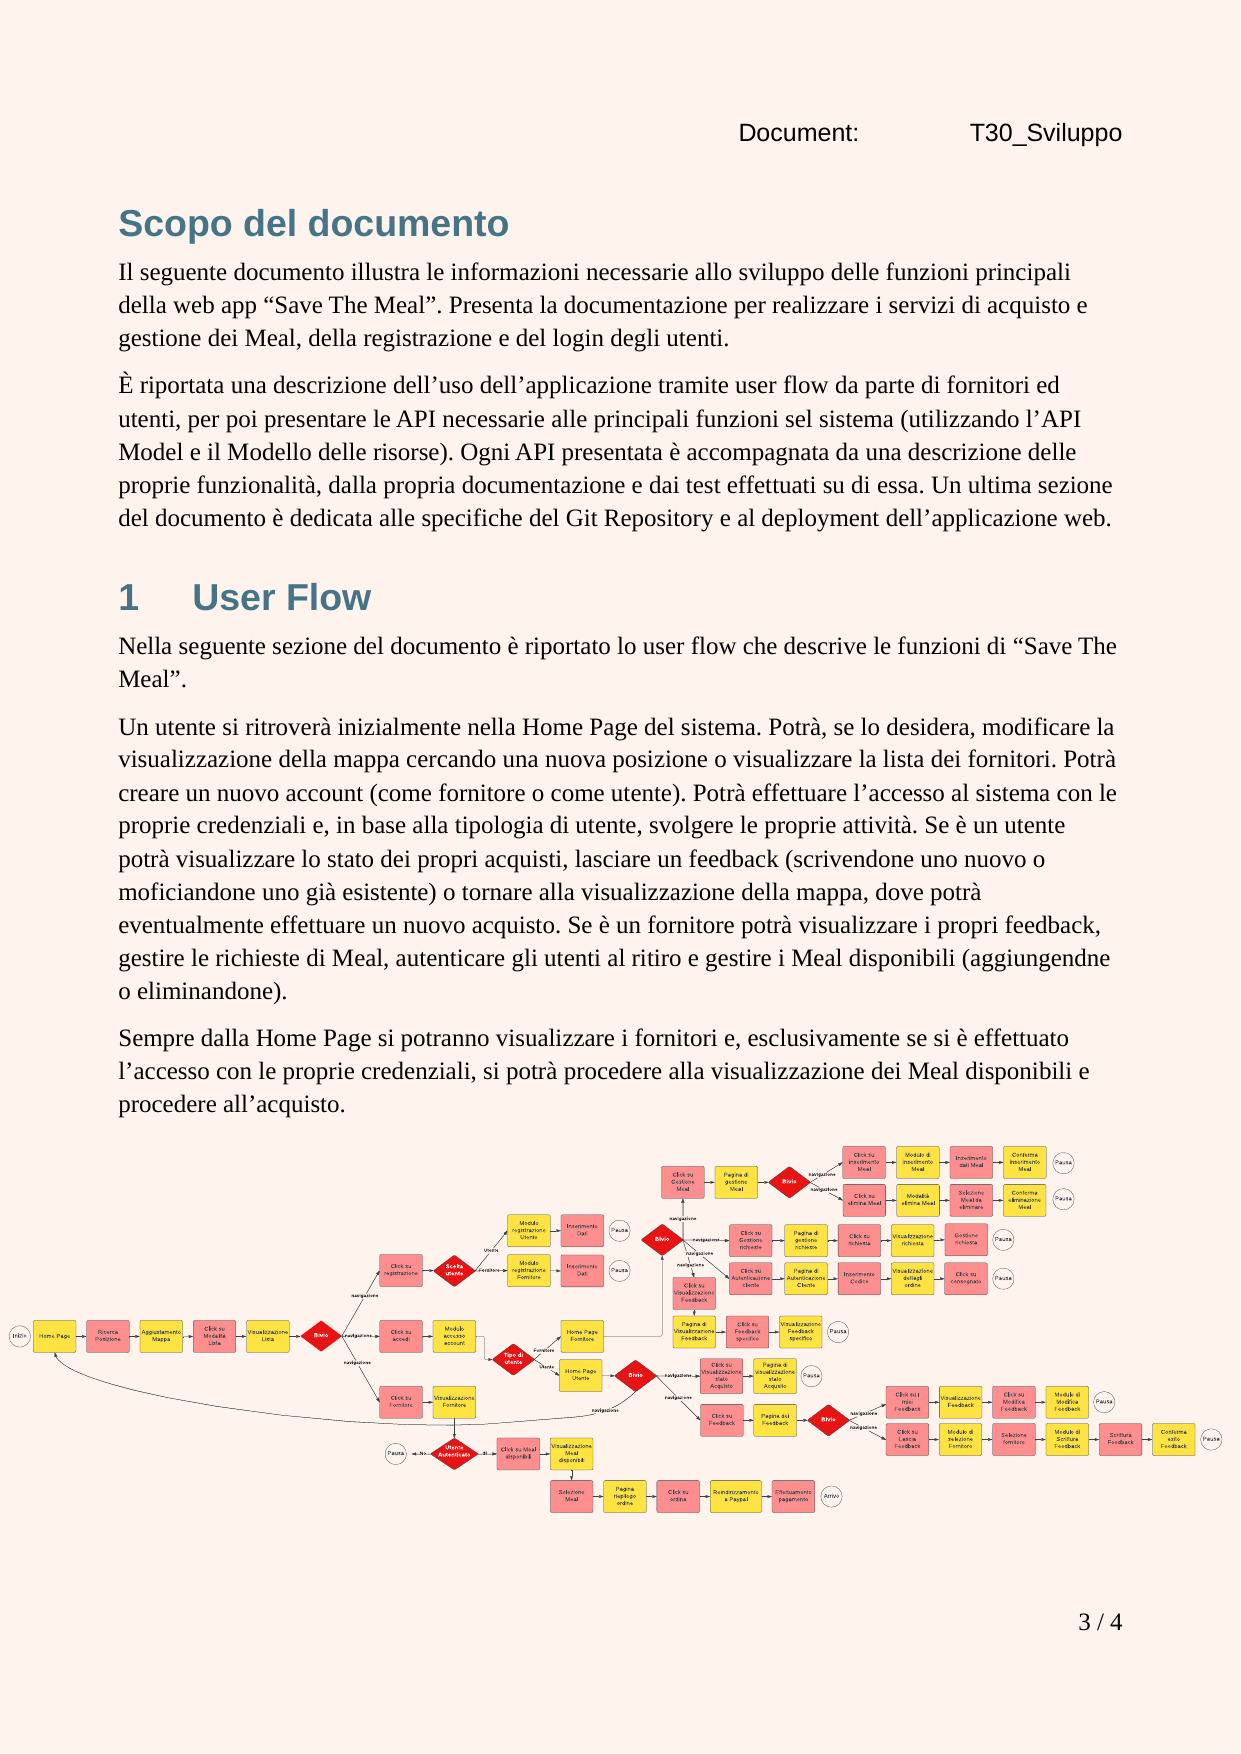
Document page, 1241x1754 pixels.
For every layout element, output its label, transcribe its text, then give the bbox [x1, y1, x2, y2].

text È riportata una descrizione dell’uso dell’applicazione tramite user flow da parte di fornitori ed utenti, per poi presentare le API necessarie alle principali funzioni sel sistema (utilizzando l’API Model e il Modello delle risorse). Ogni API presentata è accompagnata da una descrizione delle proprie funzionalità, dalla propria documentazione e dai test effettuati su di essa. Un ultima sezione del documento è dedicata alle specifiche del Git Repository e al deployment dell’applicazione web. [118, 371, 1122, 531]
text Nella seguente sezione del documento è riportato lo user flow che descrive le funzioni di “Save The Meal”. [118, 631, 1122, 693]
subtitle Scopo del documento [118, 201, 1122, 244]
text Un utente si ritroverà inizialmente nella Home Page del sistema. Potrà, se lo desidera, modificare la visualizzazione della mappa cercando una nuova posizione o visualizzare la lista dei fornitori. Potrà creare un nuovo account (come fornitore o come utente). Potrà effettuare l’accesso al sistema con le proprie credenziali e, in base alla tipologia di utente, svolgere le proprie attività. Se è un utente potrà visualizzare lo stato dei propri acquisti, lasciare un feedback (scrivendone uno nuovo o moficiandone uno già esistente) o tornare alla visualizzazione della mappa, dove potrà eventualmente effettuare un nuovo acquisto. Se è un fornitore potrà visualizzare i propri feedback, gestire le richieste di Meal, autenticare gli utenti al ritiro e gestire i Meal disponibili (aggiungendne o eliminandone). [118, 712, 1122, 1004]
text Sempre dalla Home Page si potranno visualizzare i fornitori e, esclusivamente se si è effettuato l’accesso con le proprie credenziali, si potrà procedere alla visualizzazione dei Meal disponibili e procedere all’acquisto. [118, 1023, 1122, 1118]
text Il seguente documento illustra le informazioni necessarie allo sviluppo delle funzioni principali della web app “Save The Meal”. Presenta la documentazione per realizzare i servizi di acquisto e gestione dei Meal, della registrazione e del login degli utenti. [118, 257, 1122, 352]
subtitle User Flow [118, 575, 1122, 618]
